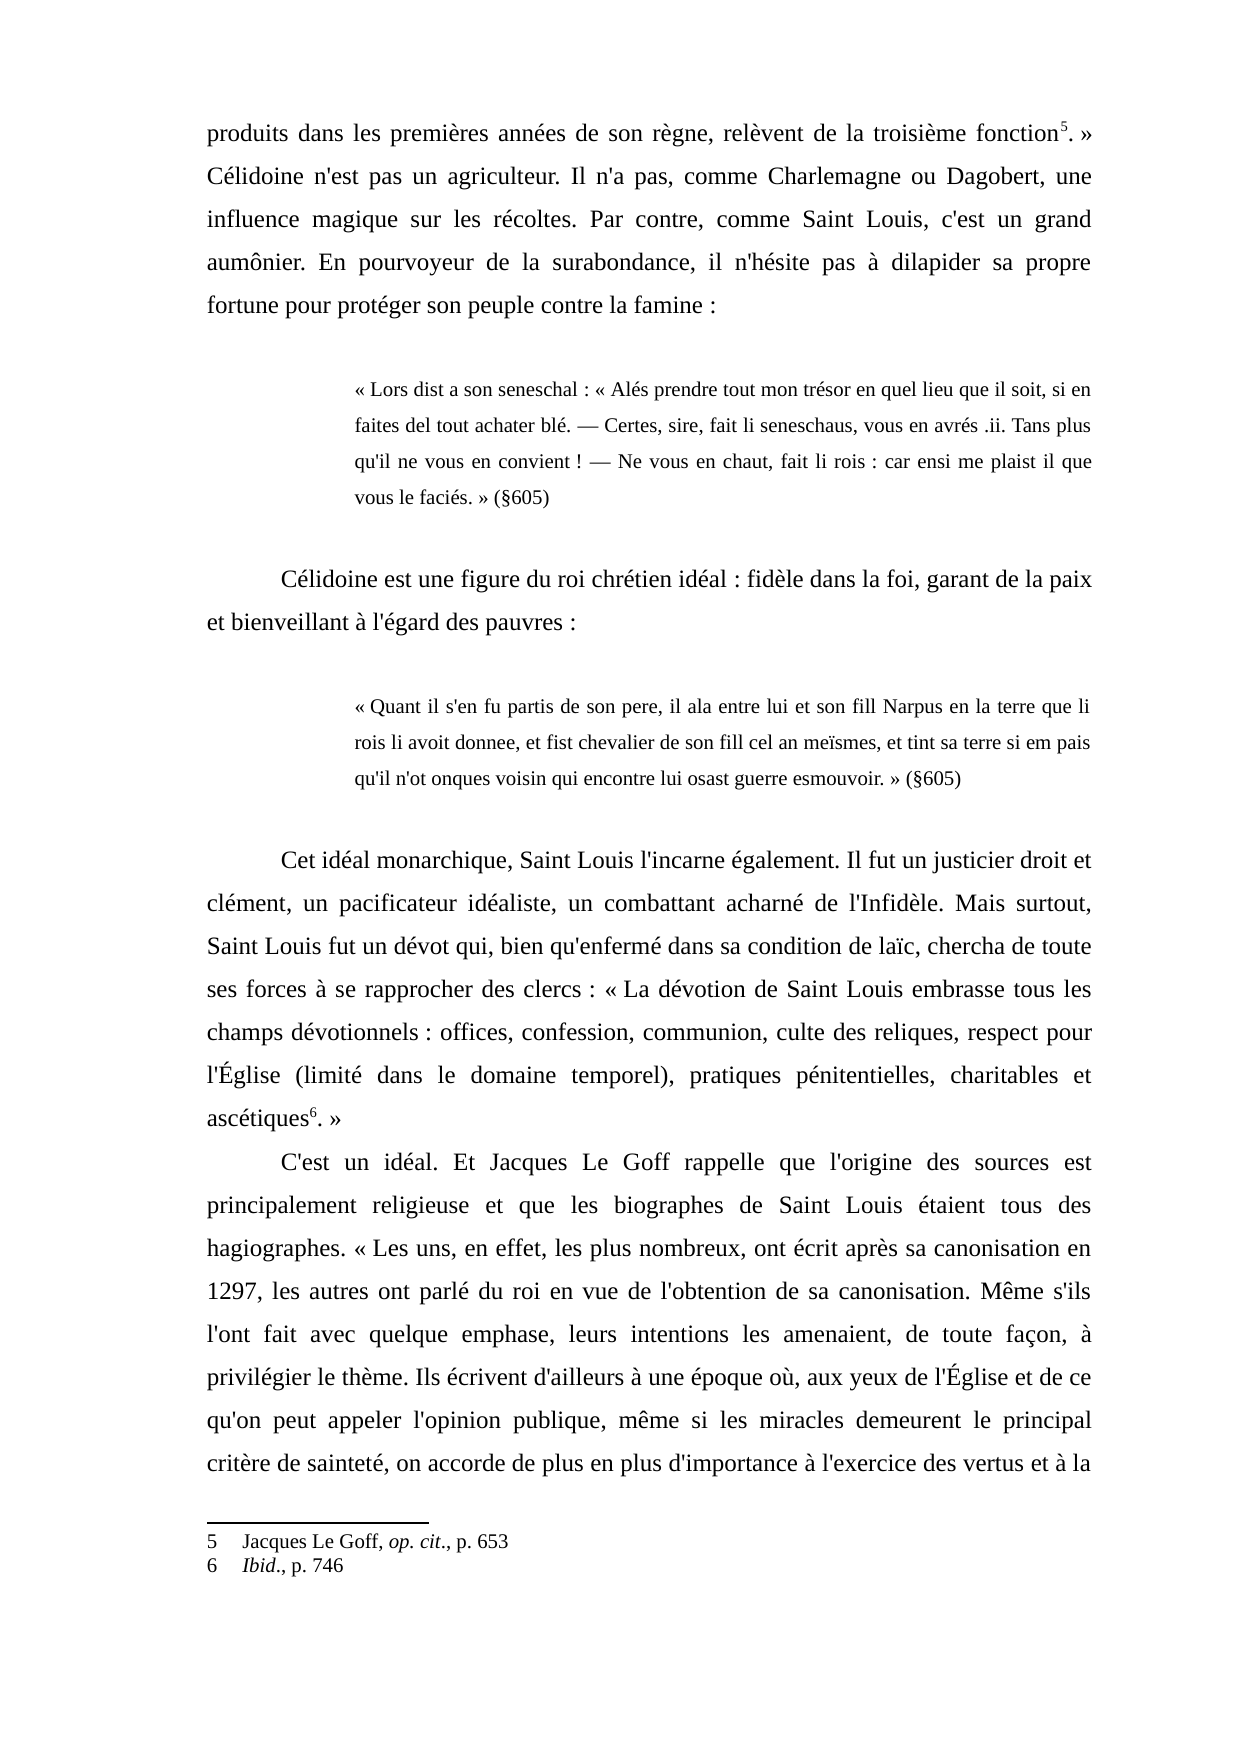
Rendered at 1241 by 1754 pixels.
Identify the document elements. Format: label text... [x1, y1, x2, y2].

text Cet idéal monarchique, Saint Louis l'incarne également. Il fut un justicier droit et clément, un pacificateur idéaliste, un combattant acharné de l'Infidèle. Mais surtout, Saint Louis fut un dévot qui, bien qu'enfermé dans sa condition de laïc, chercha de toute ses forces à se rapprocher des clercs : « La dévotion de Saint Louis embrasse tous les champs dévotionnels : offices, confession, communion, culte des reliques, respect pour l'Église (limité dans le domaine temporel), pratiques pénitentielles, charitables et ascétiques. » [207, 845, 1093, 1132]
text Célidoine est une figure du roi chrétien idéal : fidèle dans la foi, garant de la paix et bienveillant à l'égard des pauvres : [207, 564, 1093, 636]
text produits dans les premières années de son règne, relèvent de la troisième fonction. » Célidoine n'est pas un agriculteur. Il n'a pas, comme Charlemagne ou Dagobert, une influence magique sur les récoltes. Par contre, comme Saint Louis, c'est un grand aumônier. En pourvoyeur de la surabondance, il n'hésite pas à dilapider sa propre fortune pour protéger son peuple contre la famine : [207, 118, 1093, 319]
text « Lors dist a son seneschal : « Alés prendre tout mon trésor en quel lieu que il soit, si en faites del tout achater blé. ― Certes, sire, fait li seneschaus, vous en avrés .ii. Tans plus qu'il ne vous en convient ! ― Ne vous en chaut, fait li rois : car ensi me plaist il que vous le faciés. » (§605) [354, 377, 1093, 509]
text « Quant il s'en fu partis de son pere, il ala entre lui et son fill Narpus en la terre que li rois li avoit donnee, et fist chevalier de son fill cel an meïsmes, et tint sa terre si em pais qu'il n'ot onques voisin qui encontre lui osast guerre esmouvoir. » (§605) [354, 693, 1093, 790]
text Ibid., p. 746 [207, 1553, 1093, 1577]
text C'est un idéal. Et Jacques Le Goff rappelle que l'origine des sources est principalement religieuse et que les biographes de Saint Louis étaient tous des hagiographes. « Les uns, en effet, les plus nombreux, ont écrit après sa canonisation en 1297, les autres ont parlé du roi en vue de l'obtention de sa canonisation. Même s'ils l'ont fait avec quelque emphase, leurs intentions les amenaient, de toute façon, à privilégier le thème. Ils écrivent d'ailleurs à une époque où, aux yeux de l'Église et de ce qu'on peut appeler l'opinion publique, même si les miracles demeurent le principal critère de sainteté, on accorde de plus en plus d'importance à l'exercice des vertus et à la [207, 1147, 1093, 1477]
text Jacques Le Goff, op. cit., p. 653 [207, 1529, 1093, 1553]
